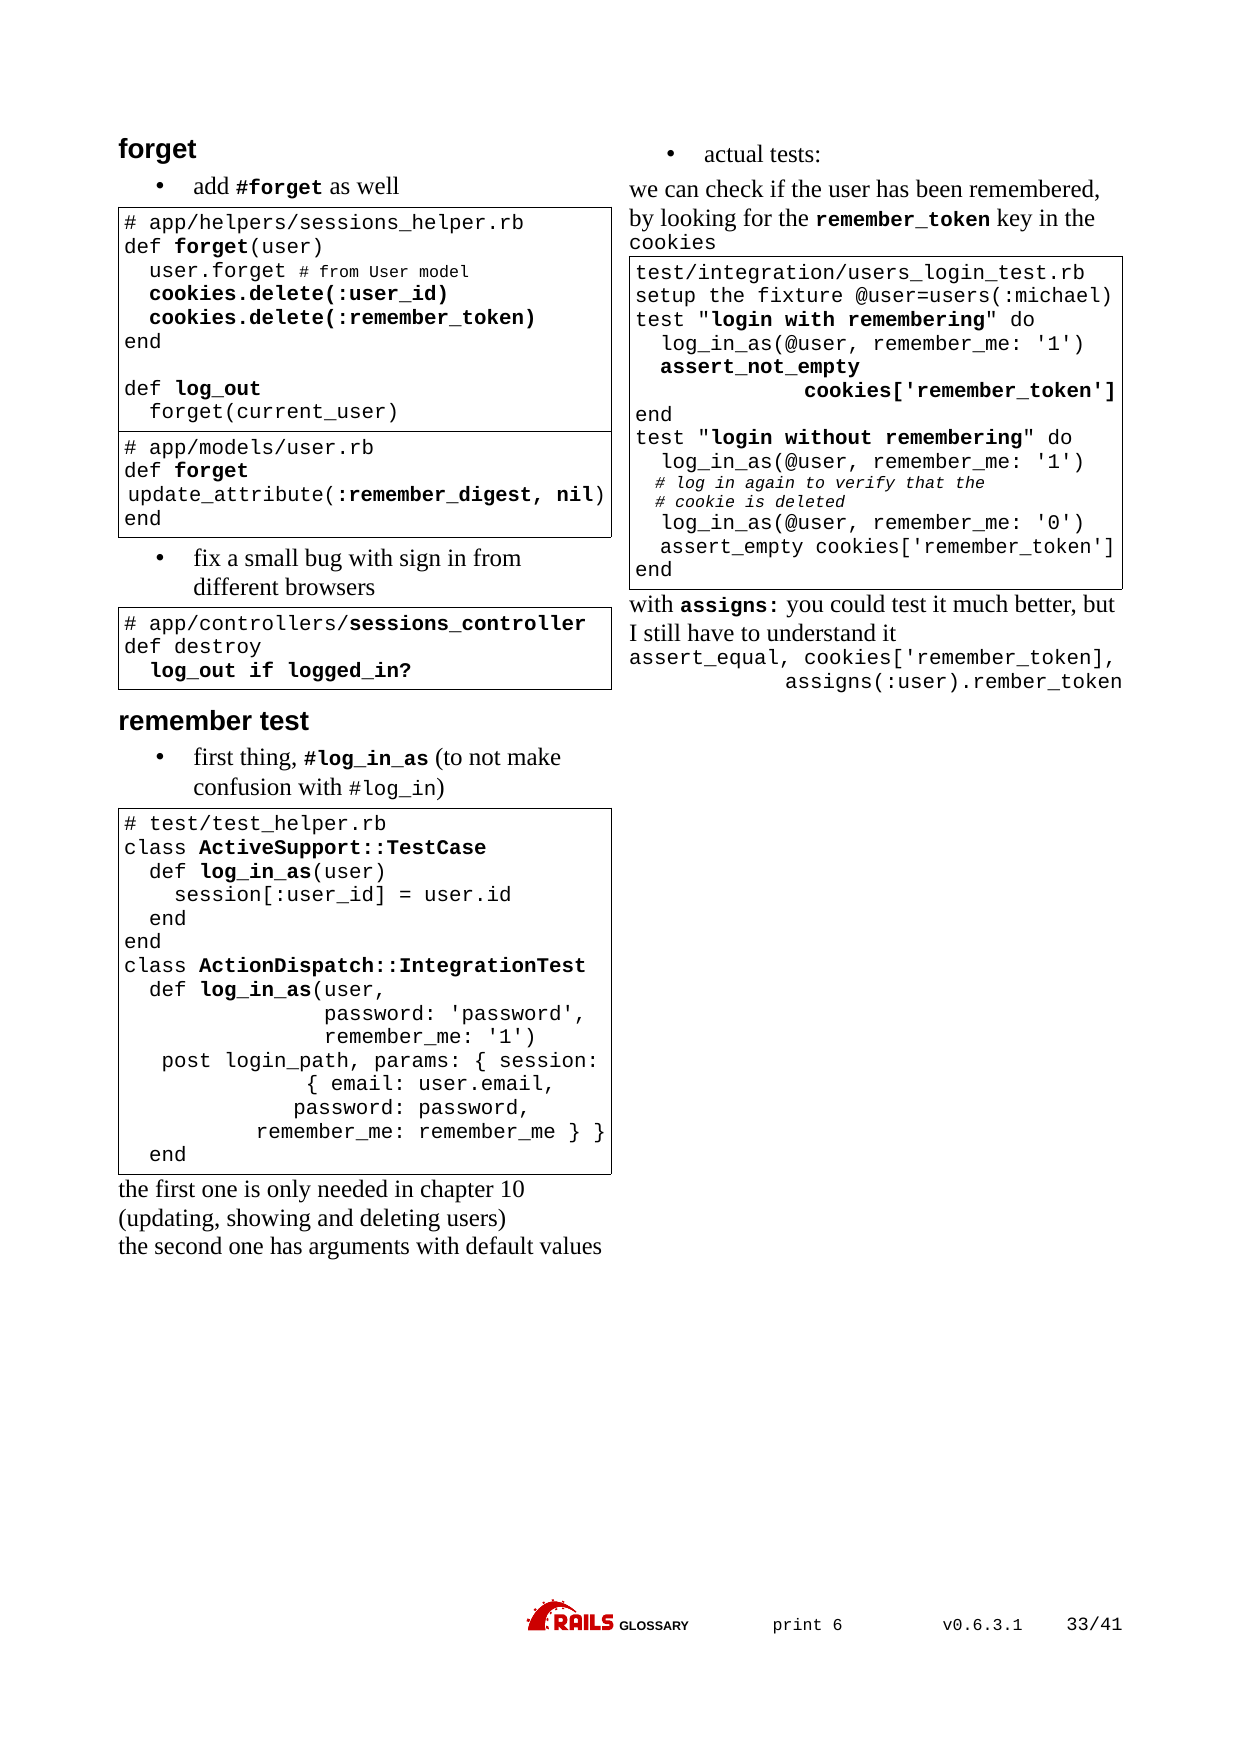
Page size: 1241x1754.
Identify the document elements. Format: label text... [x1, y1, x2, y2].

text the second one has arguments with default values [118, 1231, 611, 1260]
text assigns(:user).rember_token [629, 671, 1122, 694]
subtitle forget [118, 133, 611, 165]
table_header # test/test_helper.rb class ActiveSupport::TestCase def log_in_as(user) session[:user_id] = user.id end end class ActionDispatch::IntegrationTest def log_in_as(user, password: 'password', remember_me: '1') post login_path, params: { session: { email: user.email, password: password, remember_me: remember_me } } end [119, 809, 611, 1174]
table_header test/integration/users_login_test.rb setup the fixture @user=users(:michael) test "login with remembering" do log_in_as(@user, remember_me: '1') assert_not_empty cookies['remember_token'] end test "login without remembering" do log_in_as(@user, remember_me: '1') # log in again to verify that the # cookie is deleted log_in_as(@user, remember_me: '0') assert_empty cookies['remember_token'] end [630, 257, 1122, 589]
list add #forget as well [156, 171, 611, 200]
text we can check if the user has been remembered, by looking for the remember_token key in the cookies [629, 174, 1122, 256]
list first thing, #log_in_as (to not make confusion with #log_in) [156, 742, 611, 801]
subtitle remember test [118, 704, 611, 736]
table_cell # app/models/user.rb def forget update_attribute(:remember_digest, nil) end [119, 432, 611, 537]
text assert_equal, cookies['remember_token], [629, 647, 1122, 671]
table_header # app/helpers/sessions_helper.rb def forget(user) user.forget # from User model cookies.delete(:user_id) cookies.delete(:remember_token) end def log_out forget(current_user) [119, 208, 611, 431]
table_header # app/controllers/sessions_controller def destroy log_out if logged_in? [119, 608, 611, 689]
text with assigns: you could test it much better, but I still have to understand it [629, 590, 1122, 647]
list fix a small bug with sign in from different browsers [156, 543, 611, 601]
list actual tests: [666, 139, 1122, 168]
text the first one is only needed in chapter 10 (updating, showing and deleting users) [118, 1175, 611, 1231]
